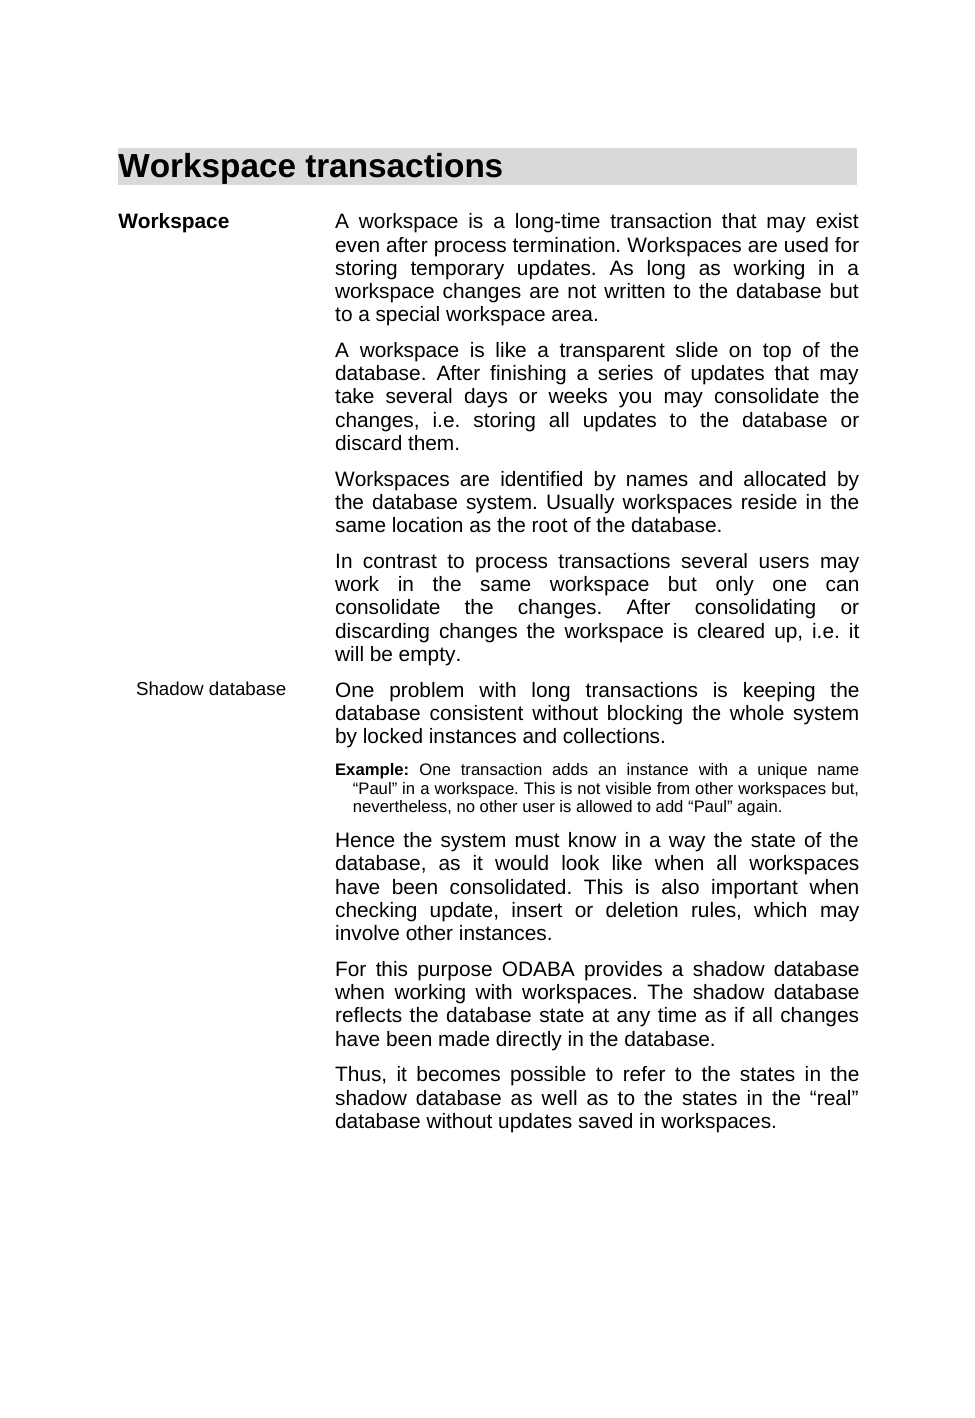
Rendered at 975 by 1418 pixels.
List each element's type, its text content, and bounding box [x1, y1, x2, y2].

table_cell Shadow database [107, 678, 324, 1145]
subtitle Workspace transactions [118, 148, 857, 185]
table_cell One problem with long transactions is keeping the database consistent without blocking the whole system by locked instances and collections. Example: One transaction adds an instance with a unique name “Paul” in a workspace. This is not visible from other workspaces but, nevertheless, no other user is allowed to add “Paul” again. Hence the system must know in a way the state of the database, as it would look like when all workspaces have been consolidated. This is also important when checking update, insert or deletion rules, which may involve other instances. For this purpose ODABA provides a shadow database when working with workspaces. The shadow database reflects the database state at any time as if all changes have been made directly in the database. Thus, it becomes possible to refer to the states in the shadow database as well as to the states in the “real” database without updates saved in workspaces. [324, 678, 871, 1145]
table_header Workspace [107, 210, 324, 678]
table_header A workspace is a long-time transaction that may exist even after process termination. Workspaces are used for storing temporary updates. As long as working in a workspace changes are not written to the database but to a special workspace area. A workspace is like a transparent slide on top of the database. After finishing a series of updates that may take several days or weeks you may consolidate the changes, i.e. storing all updates to the database or discard them. Workspaces are identified by names and allocated by the database system. Usually workspaces reside in the same location as the root of the database. In contrast to process transactions several users may work in the same workspace but only one can consolidate the changes. After consolidating or discarding changes the workspace is cleared up, i.e. it will be empty. [324, 210, 871, 678]
